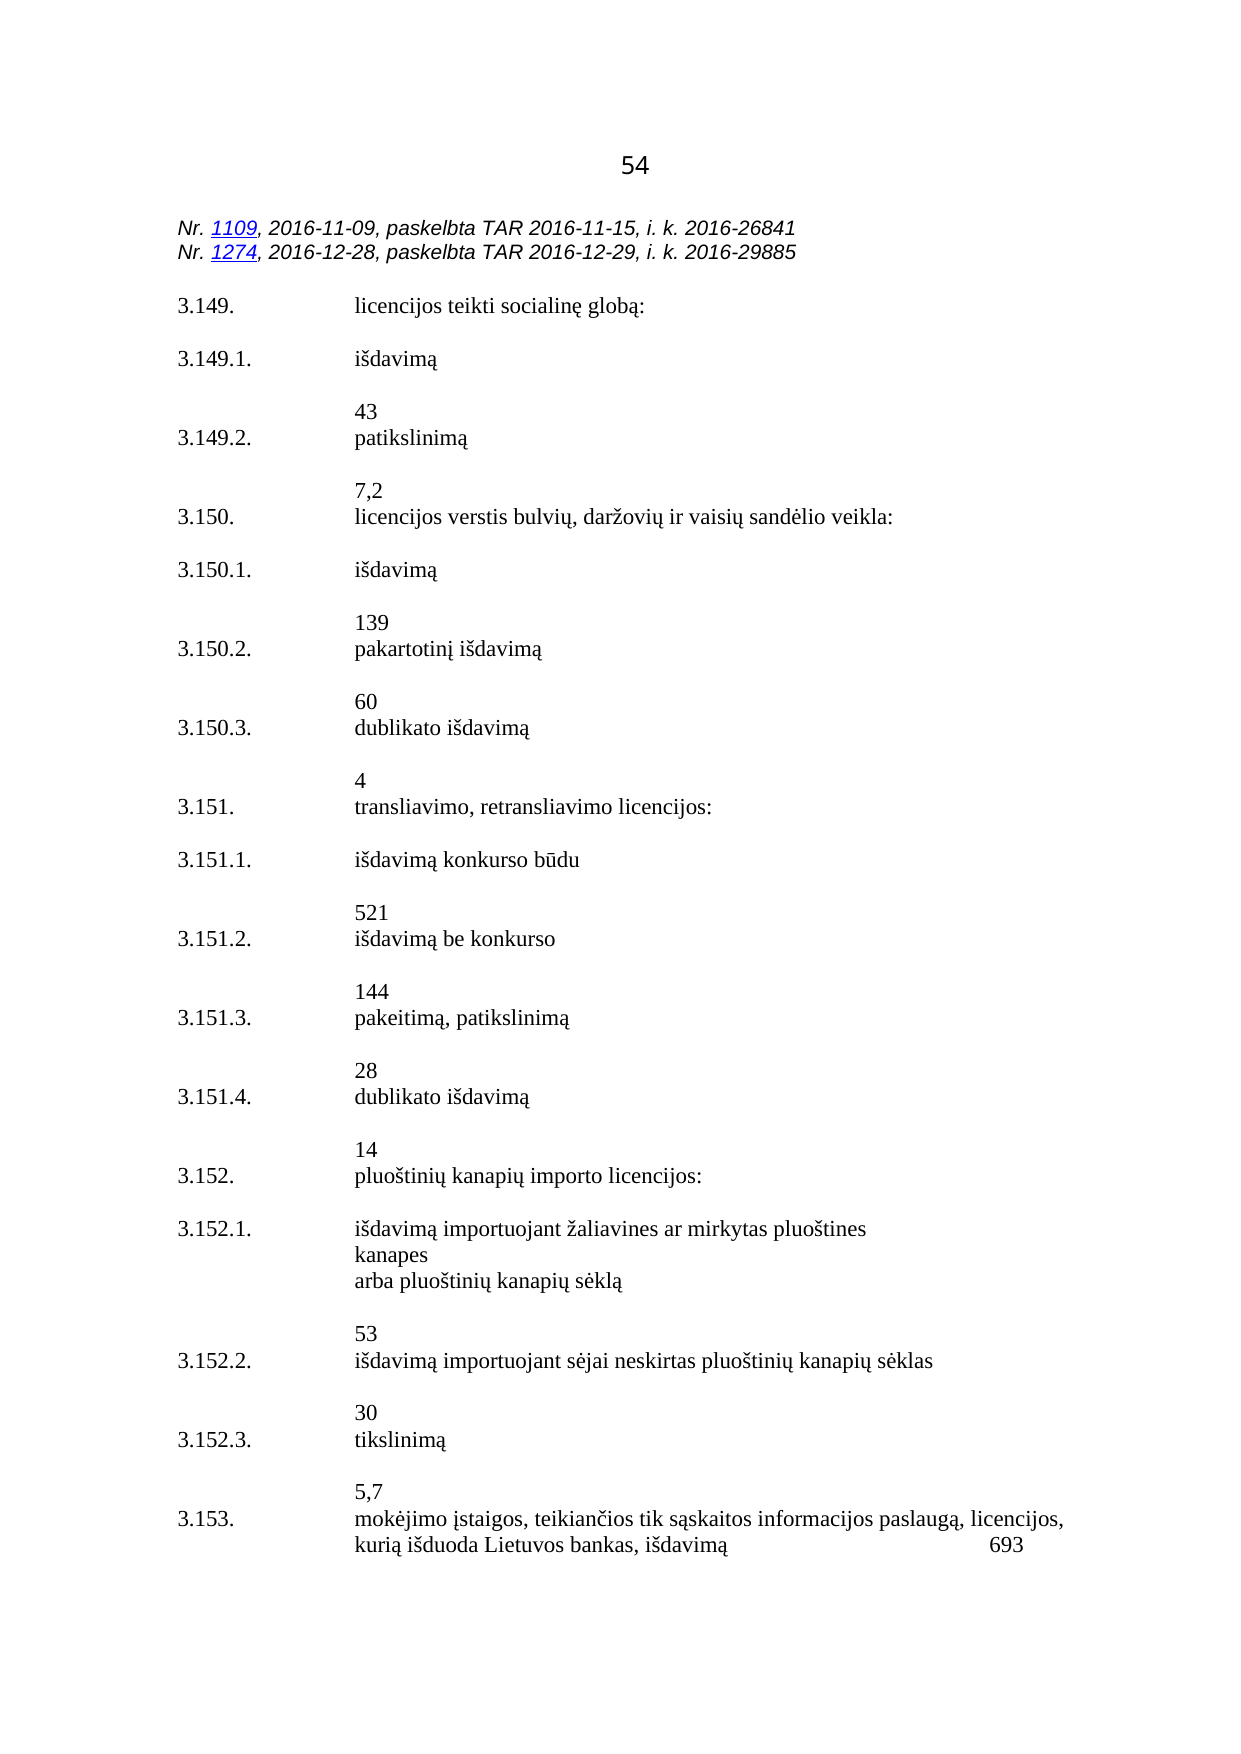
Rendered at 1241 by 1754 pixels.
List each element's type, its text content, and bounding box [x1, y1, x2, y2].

text 3.152.1. išdavimą importuojant žaliavines ar mirkytas pluoštines kanapes [177, 1215, 945, 1268]
text 3.153. mokėjimo įstaigos, teikiančios tik sąskaitos informacijos paslaugą, licencijos, kurią išduoda Lietuvos bankas, išdavimą 693 [177, 1505, 1092, 1557]
text 3.150.2. pakartotinį išdavimą 60 [177, 635, 945, 714]
text Nr. 1109, 2016-11-09, paskelbta TAR 2016-11-15, i. k. 2016-26841 [177, 216, 1092, 240]
text 3.151. transliavimo, retransliavimo licencijos: [177, 793, 945, 846]
text 3.150. licencijos verstis bulvių, daržovių ir vaisių sandėlio veikla: [177, 503, 945, 556]
text Nr. 1274, 2016-12-28, paskelbta TAR 2016-12-29, i. k. 2016-29885 [177, 240, 1092, 264]
text 3.152. pluoštinių kanapių importo licencijos: [177, 1162, 945, 1215]
text 3.149.1. išdavimą 43 [177, 345, 945, 424]
text arba pluoštinių kanapių sėklą 53 [354, 1268, 945, 1347]
text 3.149. licencijos teikti socialinę globą: [177, 292, 945, 345]
text 3.151.2. išdavimą be konkurso 144 [177, 925, 945, 1004]
text 3.151.1. išdavimą konkurso būdu 521 [177, 846, 945, 925]
text 3.149.2. patikslinimą 7,2 [177, 424, 945, 503]
text 3.150.3. dublikato išdavimą 4 [177, 714, 945, 793]
text 3.152.2. išdavimą importuojant sėjai neskirtas pluoštinių kanapių sėklas 30 [177, 1347, 945, 1426]
text 3.151.4. dublikato išdavimą 14 [177, 1083, 945, 1162]
text 3.151.3. pakeitimą, patikslinimą 28 [177, 1004, 945, 1083]
text 3.150.1. išdavimą 139 [177, 556, 945, 635]
text 3.152.3. tikslinimą 5,7 [177, 1426, 945, 1505]
